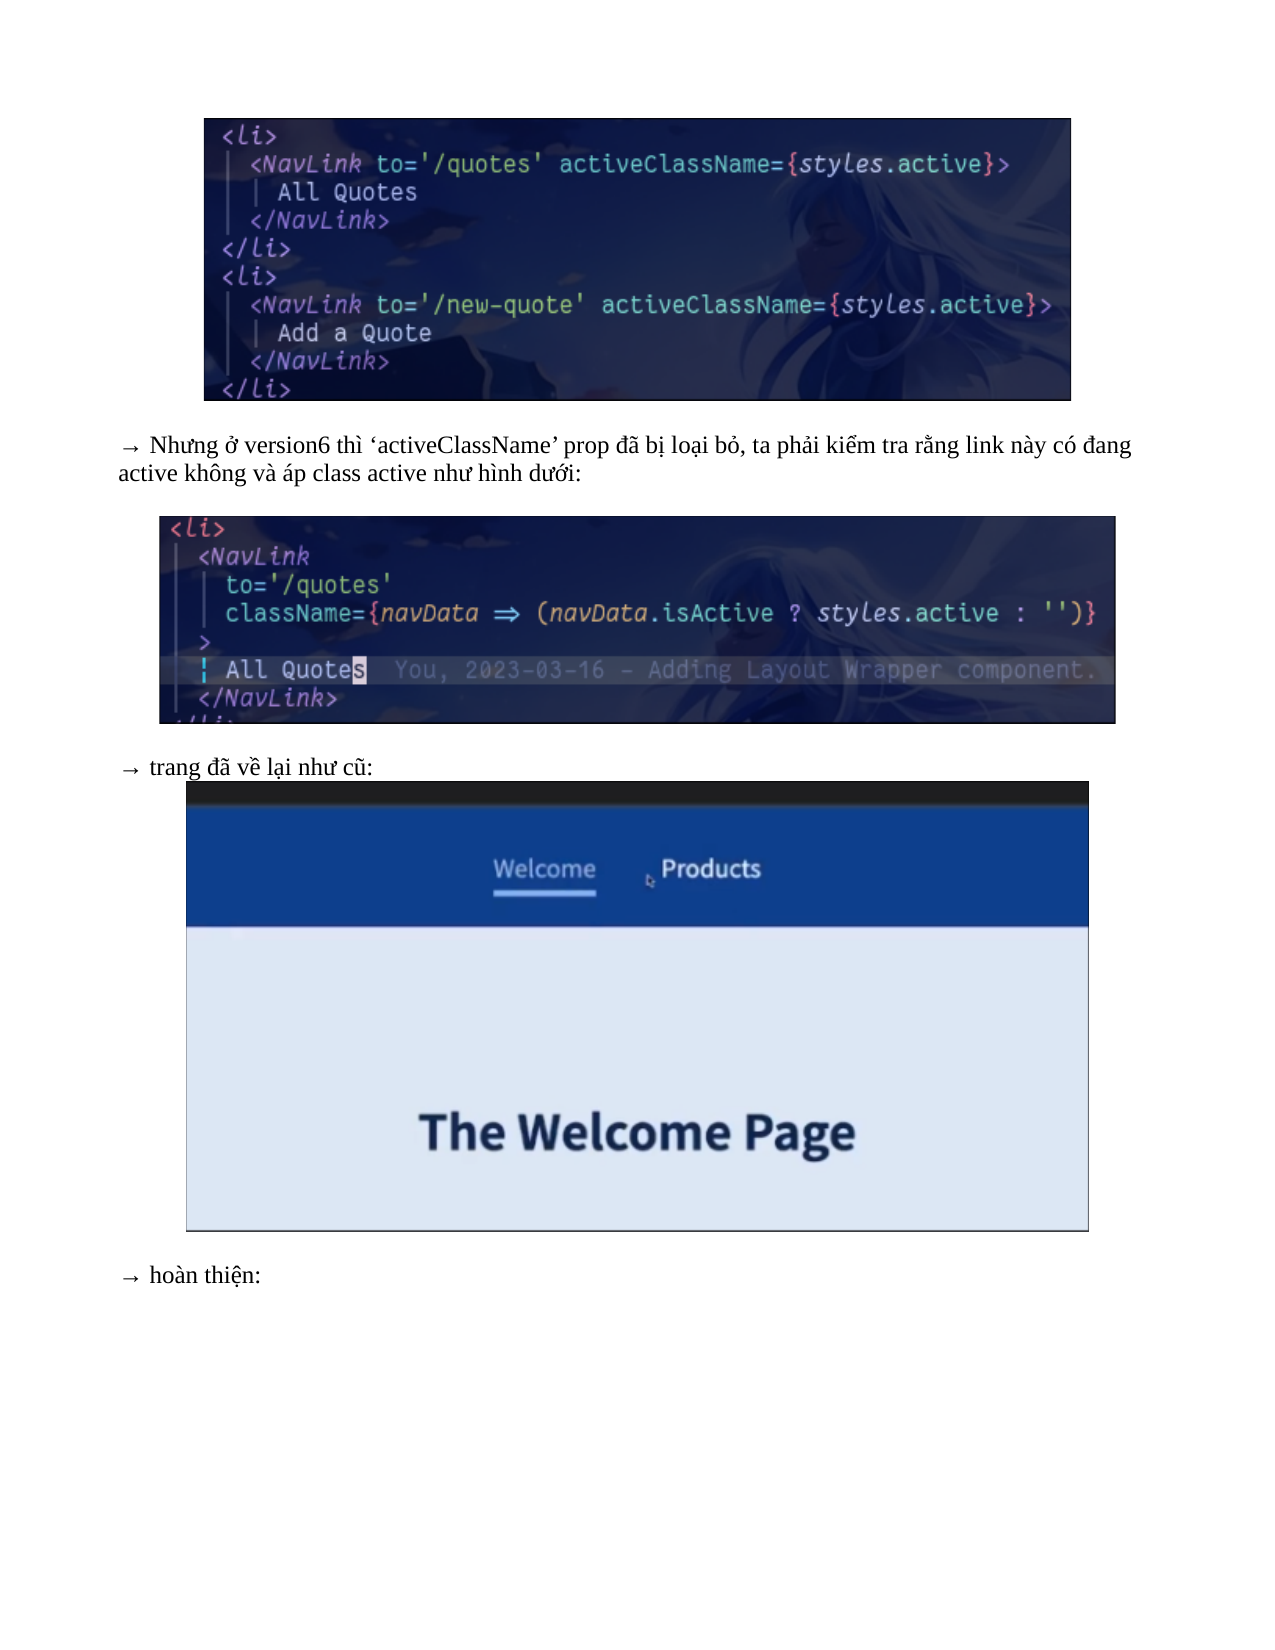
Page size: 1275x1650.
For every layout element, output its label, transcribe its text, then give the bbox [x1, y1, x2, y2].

text → trang đã về lại như cũ: [118, 752, 1157, 781]
text → Nhưng ở version6 thì ‘activeClassName’ prop đã bị loại bỏ, ta phải kiểm tra rằng link này có đang active không và áp class active như hình dưới: [118, 430, 1157, 487]
picture [159, 516, 1116, 724]
picture [186, 781, 1089, 1232]
picture [203, 118, 1072, 401]
text → hoàn thiện: [118, 1260, 1157, 1289]
